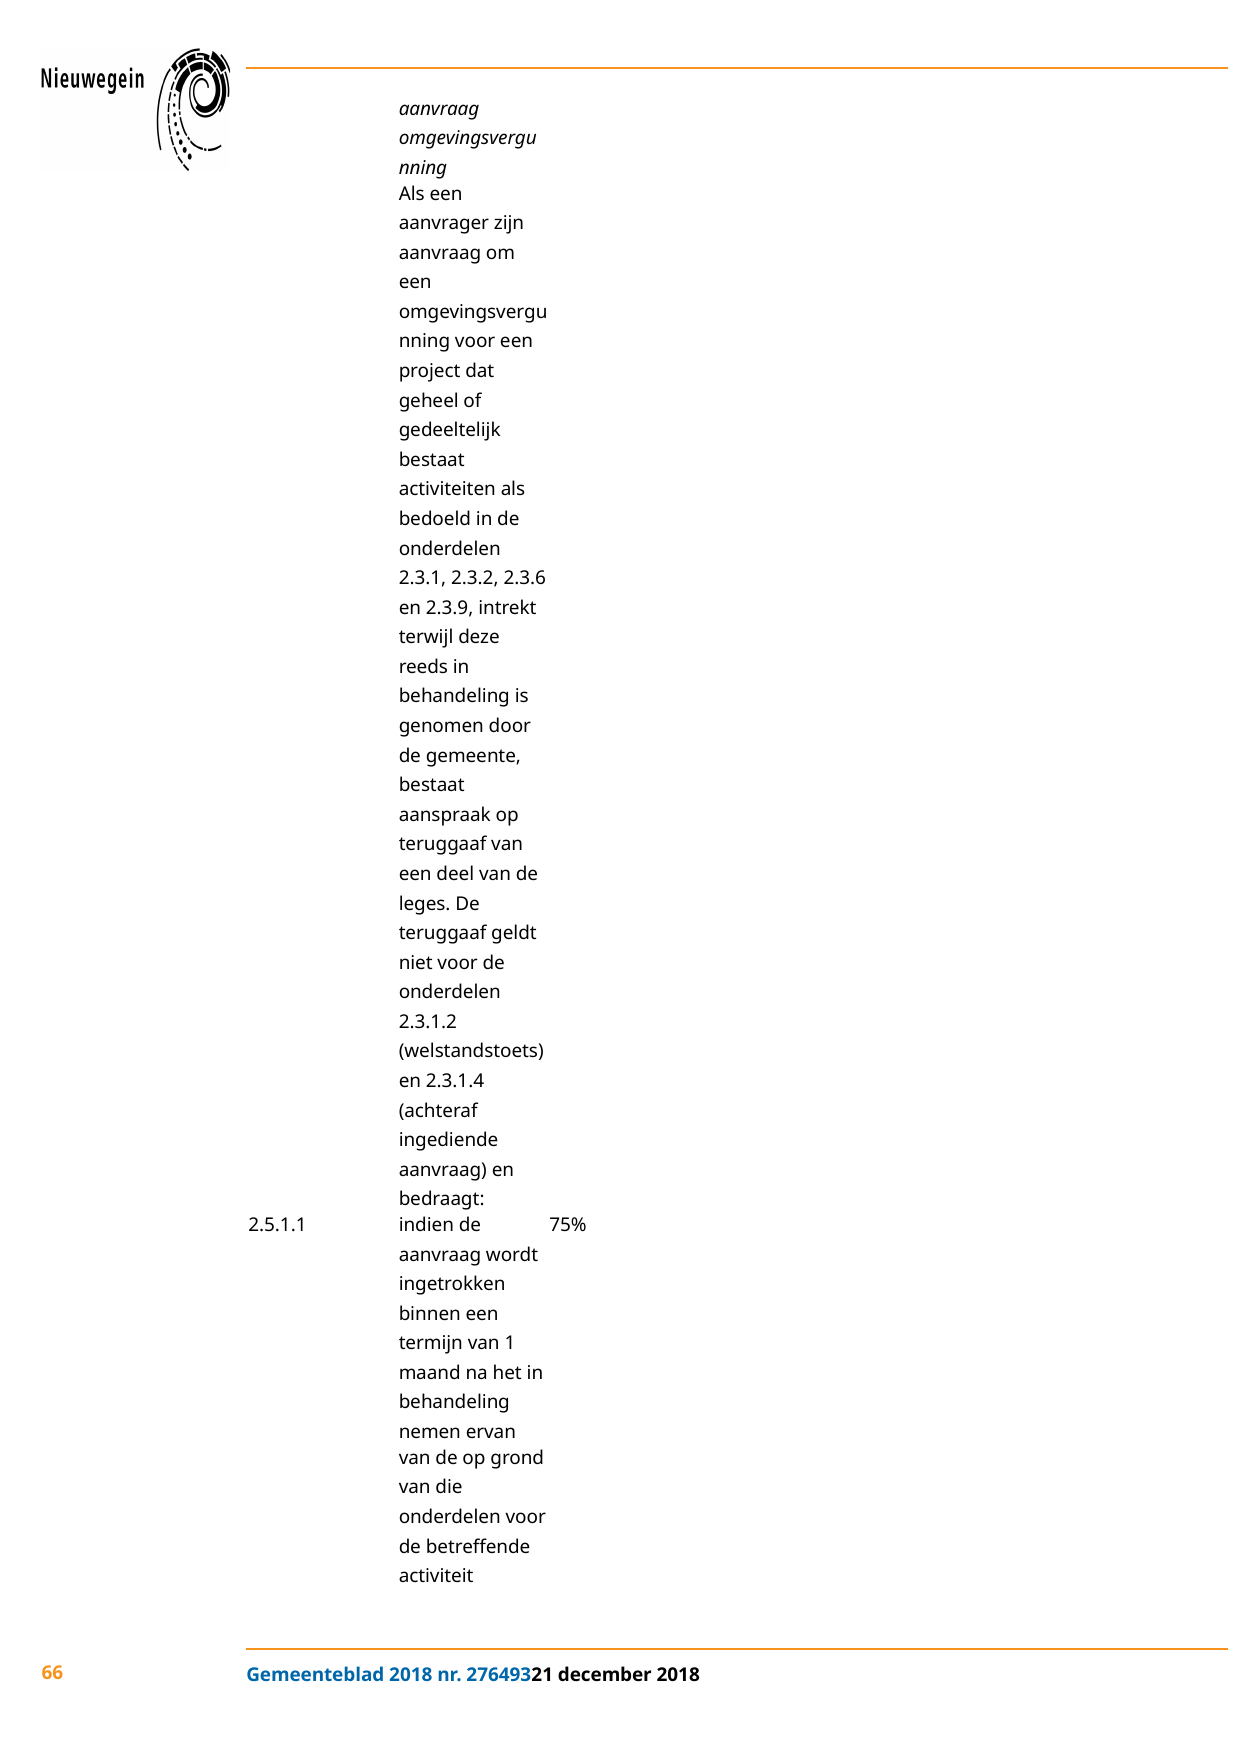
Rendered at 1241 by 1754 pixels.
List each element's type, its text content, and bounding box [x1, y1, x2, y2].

table_cell indien de aanvraag wordt ingetrokken binnen een termijn van 1 maand na het in behandeling nemen ervan [399, 1211, 549, 1444]
table_cell aanvraag omgevingsvergunning [399, 95, 549, 180]
table_cell 75% [549, 1211, 700, 1444]
table_cell [549, 180, 700, 1211]
picture [41, 47, 231, 172]
table_cell [549, 95, 700, 180]
table_cell [549, 1444, 700, 1588]
table_cell [248, 180, 398, 1211]
table_cell [248, 95, 398, 180]
table_cell [248, 1444, 398, 1588]
table_cell Als een aanvrager zijn aanvraag om een omgevingsvergunning voor een project dat geheel of gedeeltelijk bestaat activiteiten als bedoeld in de onderdelen 2.3.1, 2.3.2, 2.3.6 en 2.3.9, intrekt terwijl deze reeds in behandeling is genomen door de gemeente, bestaat aanspraak op teruggaaf van een deel van de leges. De teruggaaf geldt niet voor de onderdelen 2.3.1.2 (welstandstoets) en 2.3.1.4 (achteraf ingediende aanvraag) en bedraagt: [399, 180, 549, 1211]
table_cell van de op grond van die onderdelen voor de betreffende activiteit [399, 1444, 549, 1588]
table_cell 2.5.1.1 [248, 1211, 398, 1444]
